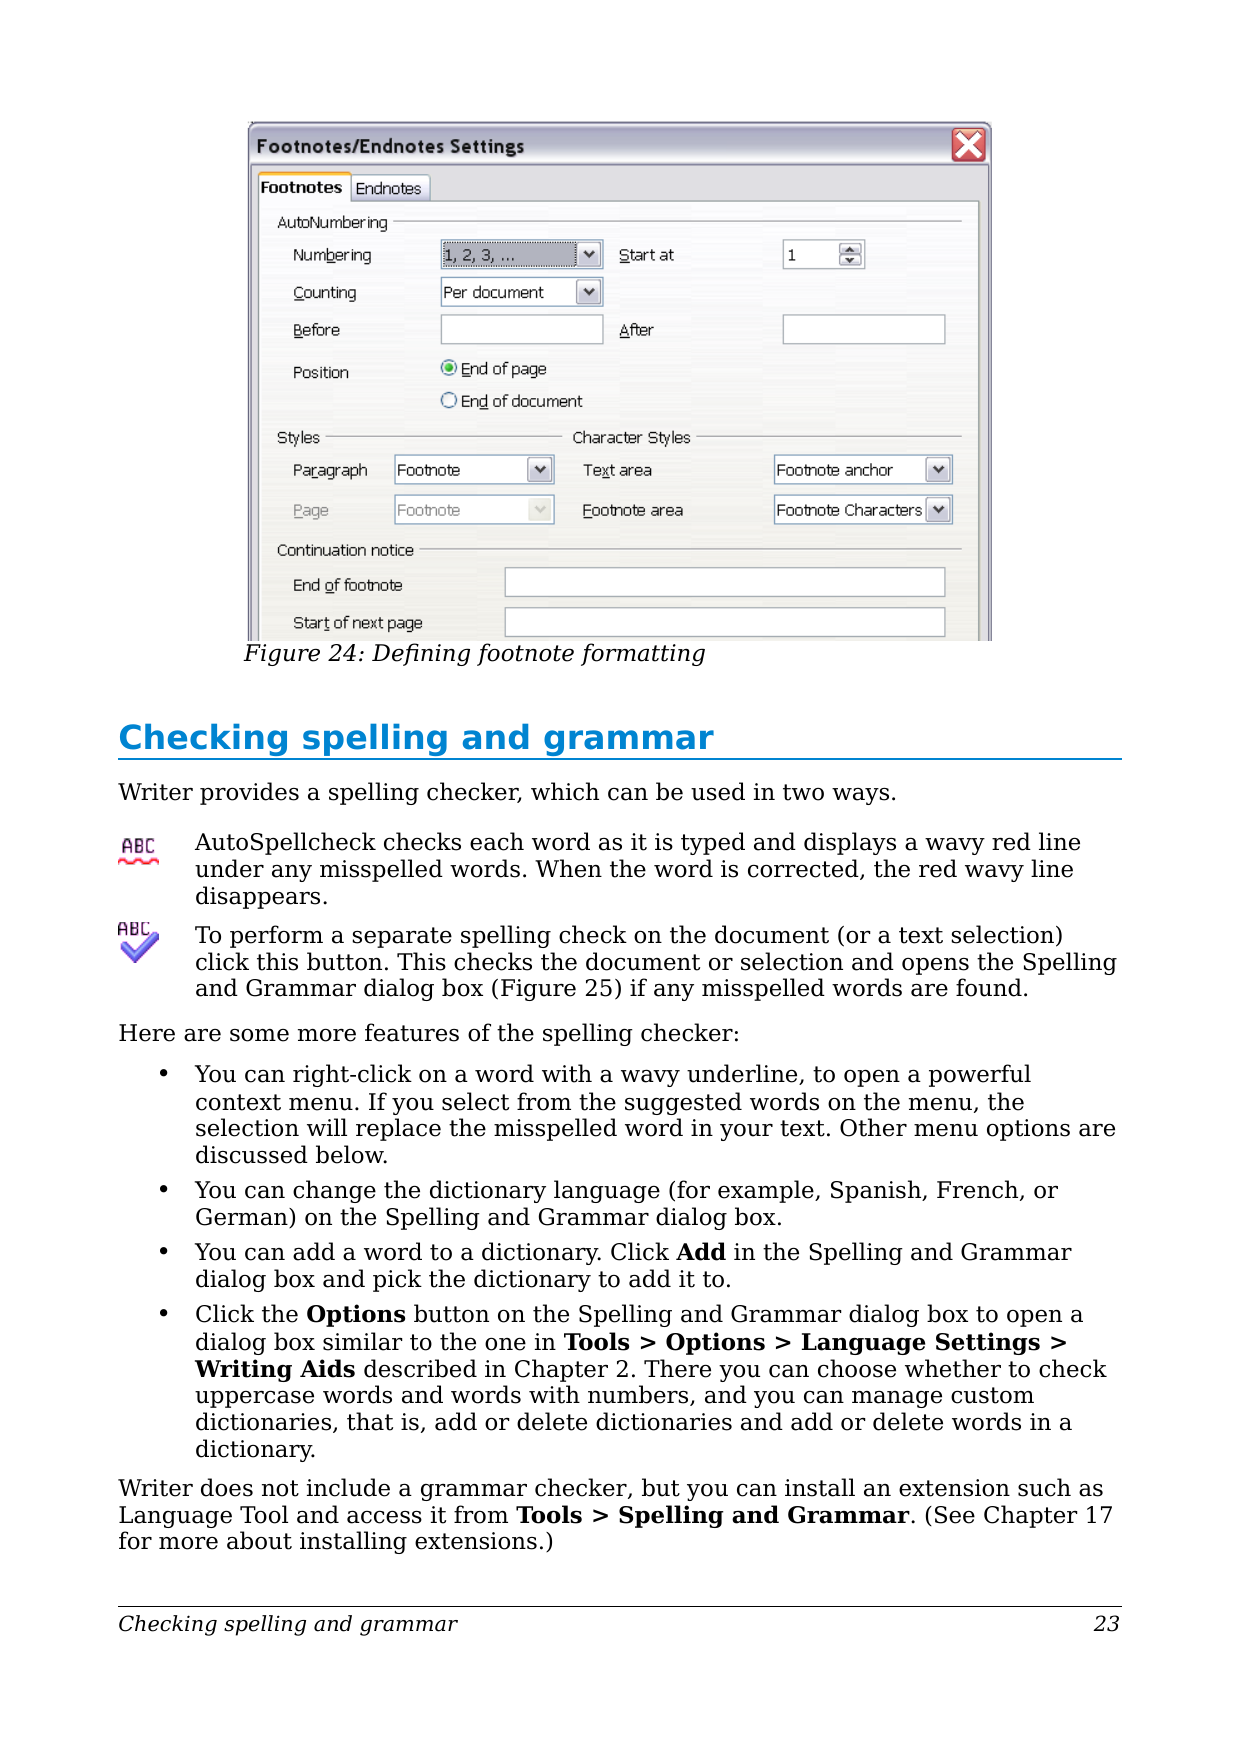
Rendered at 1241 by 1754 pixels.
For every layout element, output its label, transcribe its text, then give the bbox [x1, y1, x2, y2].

subtitle Checking spelling and grammar [118, 719, 1122, 758]
table_header AutoSpellcheck checks each word as it is typed and displays a wavy red line under any misspelled words. When the word is corrected, the red wavy line disappears. [195, 830, 1120, 922]
table_cell [118, 922, 195, 1014]
picture [118, 922, 159, 963]
list You can right-click on a word with a wavy underline, to open a powerful context menu. If you select from the suggested words on the menu, the selection will replace the misspelled word in your text. Other menu options are discussed below. [156, 1060, 1122, 1169]
list You can add a word to a dictionary. Click Add in the Spelling and Grammar dialog box and pick the dictionary to add it to. [156, 1237, 1122, 1293]
list Click the Options button on the Spelling and Grammar dialog box to open a dialog box similar to the one in Tools > Options > Language Settings > Writing Aids described in Chapter 2. There you can choose whether to check uppercase words and words with numbers, and you can manage custom dictionaries, that is, add or delete dictionaries and add or delete words in a dictionary. [156, 1299, 1122, 1462]
table_cell To perform a separate spelling check on the document (or a text selection) click this button. This checks the document or selection and opens the Spelling and Grammar dialog box (Figure 25) if any misspelled words are found. [195, 922, 1120, 1014]
table_header [118, 830, 195, 922]
text Writer provides a spelling checker, which can be used in two ways. [118, 779, 1122, 805]
list You can change the dictionary language (for example, Spanish, French, or German) on the Spelling and Grammar dialog box. [156, 1175, 1122, 1231]
text Here are some more features of the spelling checker: [118, 1021, 1122, 1047]
picture [243, 118, 997, 641]
text Figure 24: Defining footnote formatting [244, 641, 996, 667]
text Writer does not include a grammar checker, but you can install an extension such as Language Tool and access it from Tools > Spelling and Grammar. (See Chapter 17 for more about installing extensions.) [118, 1475, 1122, 1555]
picture [118, 829, 159, 871]
